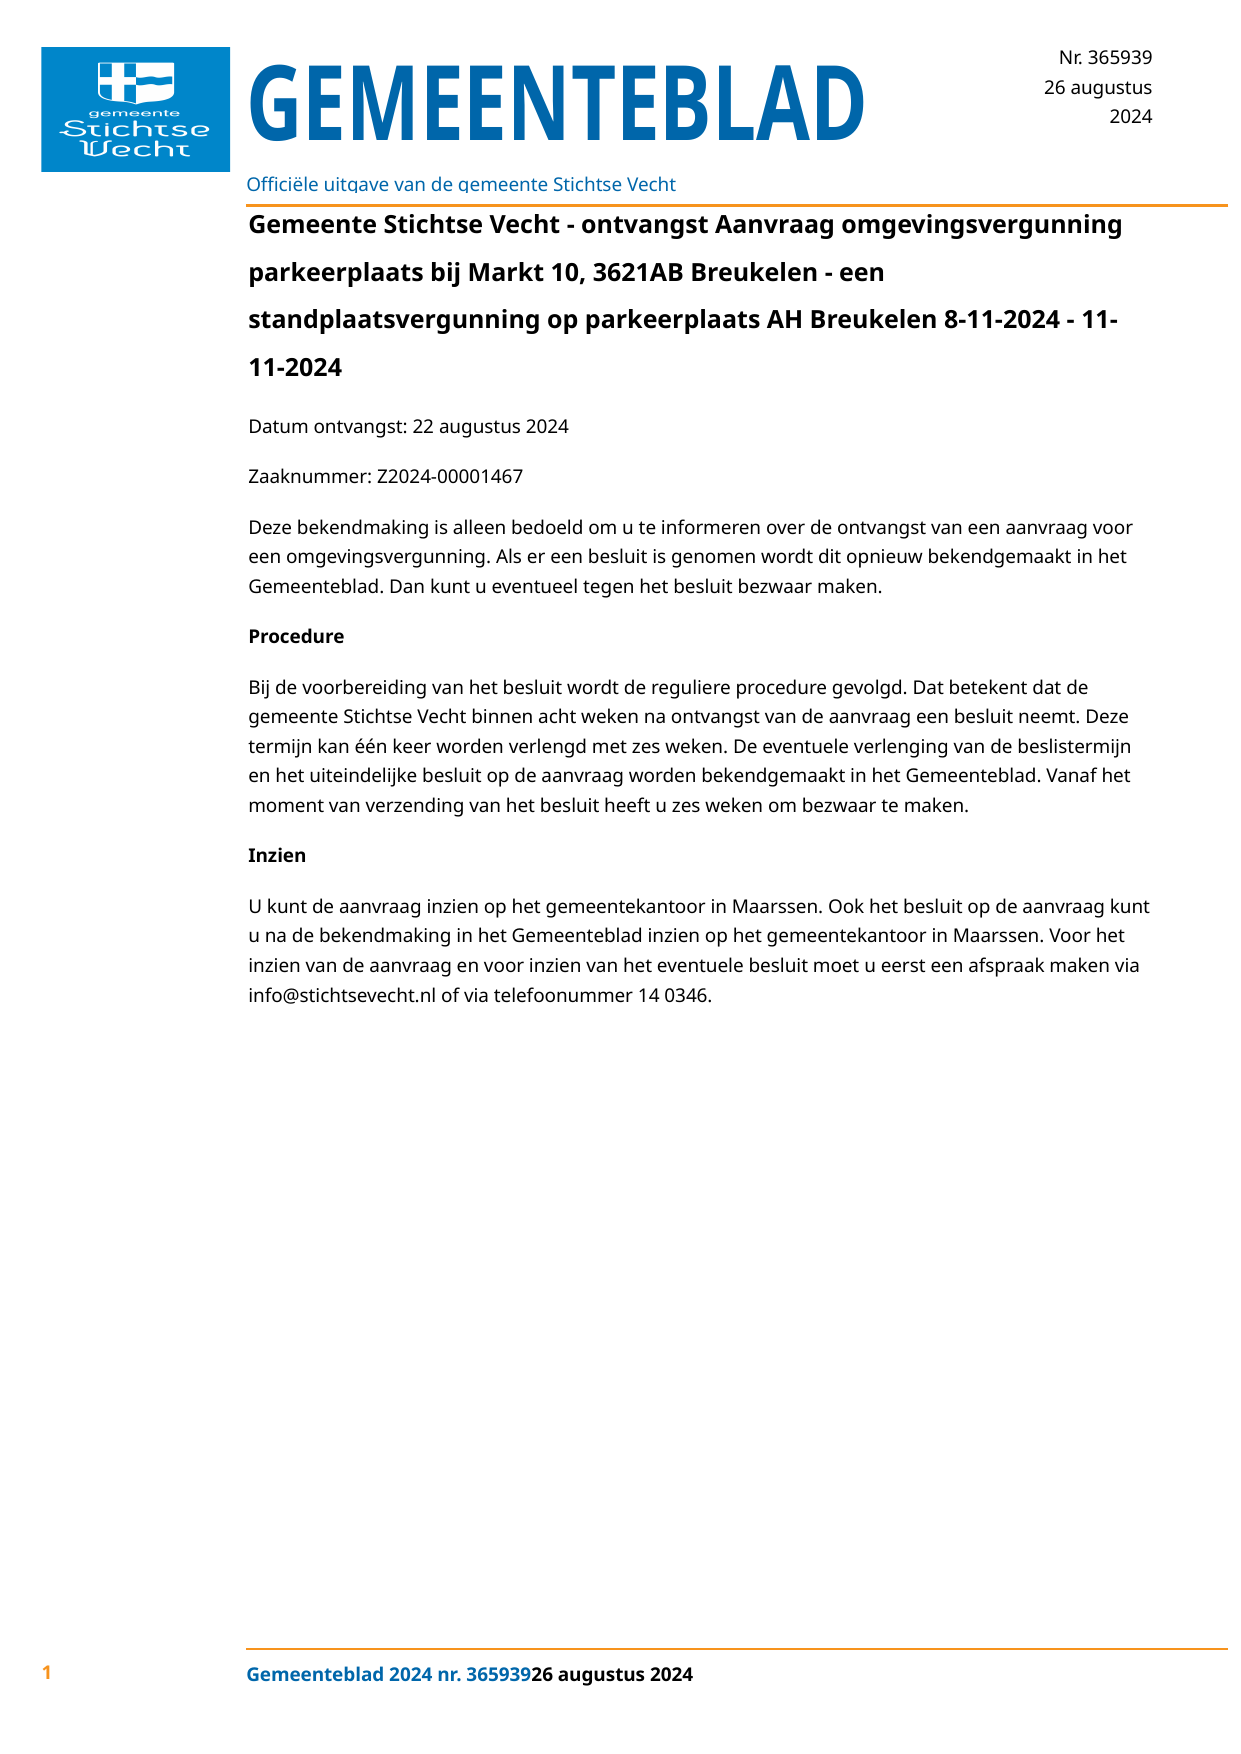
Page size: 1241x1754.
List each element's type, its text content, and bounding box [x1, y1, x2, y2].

text Deze bekendmaking is alleen bedoeld om u te informeren over de ontvangst van een aanvraag voor een omgevingsvergunning. Als er een besluit is genomen wordt dit opnieuw bekendgemaakt in het Gemeenteblad. Dan kunt u eventueel tegen het besluit bezwaar maken. [248, 514, 1152, 599]
picture [99, 63, 135, 101]
text Zaaknummer: Z2024-00001467 [248, 463, 1152, 489]
picture [137, 63, 174, 103]
text Procedure [248, 623, 1152, 649]
text Gemeente Stichtse Vecht - ontvangst Aanvraag omgevingsvergunning parkeerplaats bij Markt 10, 3621AB Breukelen - een standplaatsvergunning op parkeerplaats AH Breukelen 8-11-2024 - 11-11-2024 [248, 207, 1152, 384]
text U kunt de aanvraag inzien op het gemeentekantoor in Maarssen. Ook het besluit op de aanvraag kunt u na de bekendmaking in het Gemeenteblad inzien op het gemeentekantoor in Maarssen. Voor het inzien van de aanvraag en voor inzien van het eventuele besluit moet u eerst een afspraak maken via info@stichtsevecht.nl of via telefoonummer 14 0346. [248, 893, 1152, 1008]
text Bij de voorbereiding van het besluit wordt de reguliere procedure gevolgd. Dat betekent dat de gemeente Stichtse Vecht binnen acht weken na ontvangst van de aanvraag een besluit neemt. Deze termijn kan één keer worden verlengd met zes weken. De eventuele verlenging van de beslistermijn en het uiteindelijke besluit op de aanvraag worden bekendgemaakt in het Gemeenteblad. Vanaf het moment van verzending van het besluit heeft u zes weken om bezwaar te maken. [248, 674, 1152, 818]
text Datum ontvangst: 22 augustus 2024 [248, 413, 1152, 439]
text Inzien [248, 843, 1152, 868]
